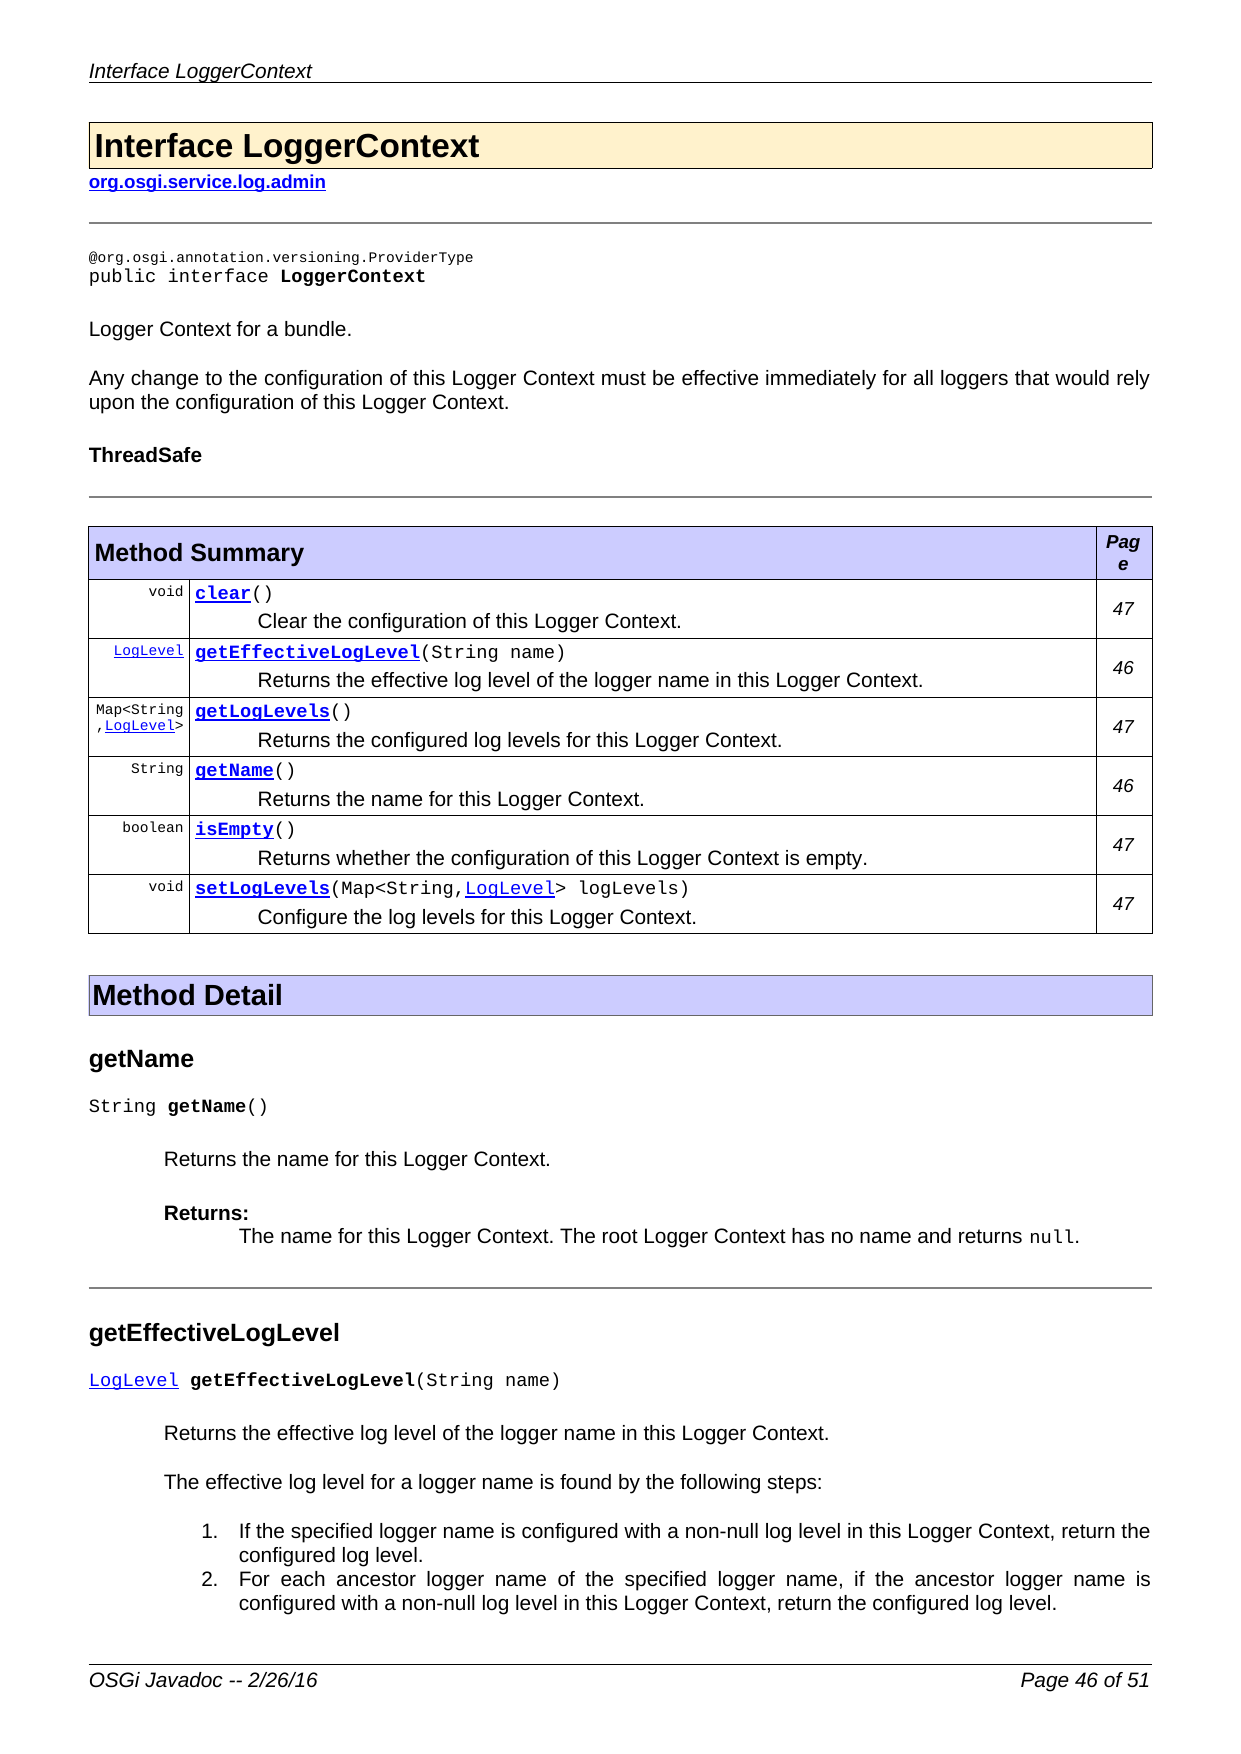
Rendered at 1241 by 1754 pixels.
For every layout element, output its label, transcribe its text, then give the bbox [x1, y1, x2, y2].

table_cell isEmpty() Returns whether the configuration of this Logger Context is empty. [190, 816, 1096, 874]
table_cell 44 [1097, 639, 1152, 697]
subtitle Method Detail [90, 976, 1152, 1015]
table_header Page [1097, 527, 1152, 579]
table_cell 45 [1097, 875, 1152, 933]
table_cell Map<String,LogLevel> [89, 698, 189, 756]
table_cell void [89, 580, 189, 638]
text Returns the effective log level of the logger name in this Logger Context. [163, 1421, 1152, 1445]
list If the specified logger name is configured with a non-null log level in this Logger Context, return the configured log level. [201, 1519, 1152, 1567]
table_cell boolean [89, 816, 189, 874]
text Logger Context for a bundle. [88, 317, 1152, 341]
table_cell void [89, 875, 189, 933]
table_cell setLogLevels(Map<String,LogLevel> logLevels) Configure the log levels for this Logger Context. [190, 875, 1096, 933]
table_cell String [89, 757, 189, 815]
table_cell 45 [1097, 580, 1152, 638]
table_cell LogLevel [89, 639, 189, 697]
text String getName() [88, 1097, 1152, 1118]
table_cell getName() Returns the name for this Logger Context. [190, 757, 1096, 815]
text The effective log level for a logger name is found by the following steps: [163, 1470, 1152, 1494]
text Returns the name for this Logger Context. [163, 1147, 1152, 1171]
text ThreadSafe [88, 443, 1152, 467]
text @org.osgi.annotation.versioning.ProviderType public interface LoggerContext [88, 250, 1152, 288]
table_cell getEffectiveLogLevel(String name) Returns the effective log level of the logger name in this Logger Context. [190, 639, 1096, 697]
table_cell 45 [1097, 816, 1152, 874]
text org.osgi.service.log.admin [88, 171, 1152, 193]
subtitle getName [88, 1044, 1152, 1073]
list For each ancestor logger name of the specified logger name, if the ancestor logger name is configured with a non-null log level in this Logger Context, return the configured log level. [201, 1567, 1152, 1615]
table_cell 44 [1097, 757, 1152, 815]
table_cell 45 [1097, 698, 1152, 756]
table_header Method Summary [89, 527, 1096, 579]
table_cell clear() Clear the configuration of this Logger Context. [190, 580, 1096, 638]
text LogLevel getEffectiveLogLevel(String name) [88, 1371, 1152, 1392]
table_cell getLogLevels() Returns the configured log levels for this Logger Context. [190, 698, 1096, 756]
text Returns: [163, 1200, 1152, 1224]
subtitle getEffectiveLogLevel [88, 1318, 1152, 1346]
subtitle Interface LoggerContext [90, 123, 1152, 168]
text Any change to the configuration of this Logger Context must be effective immediately for all loggers that would rely upon the configuration of this Logger Context. [88, 366, 1152, 414]
text The name for this Logger Context. The root Logger Context has no name and returns null. [238, 1224, 1152, 1249]
